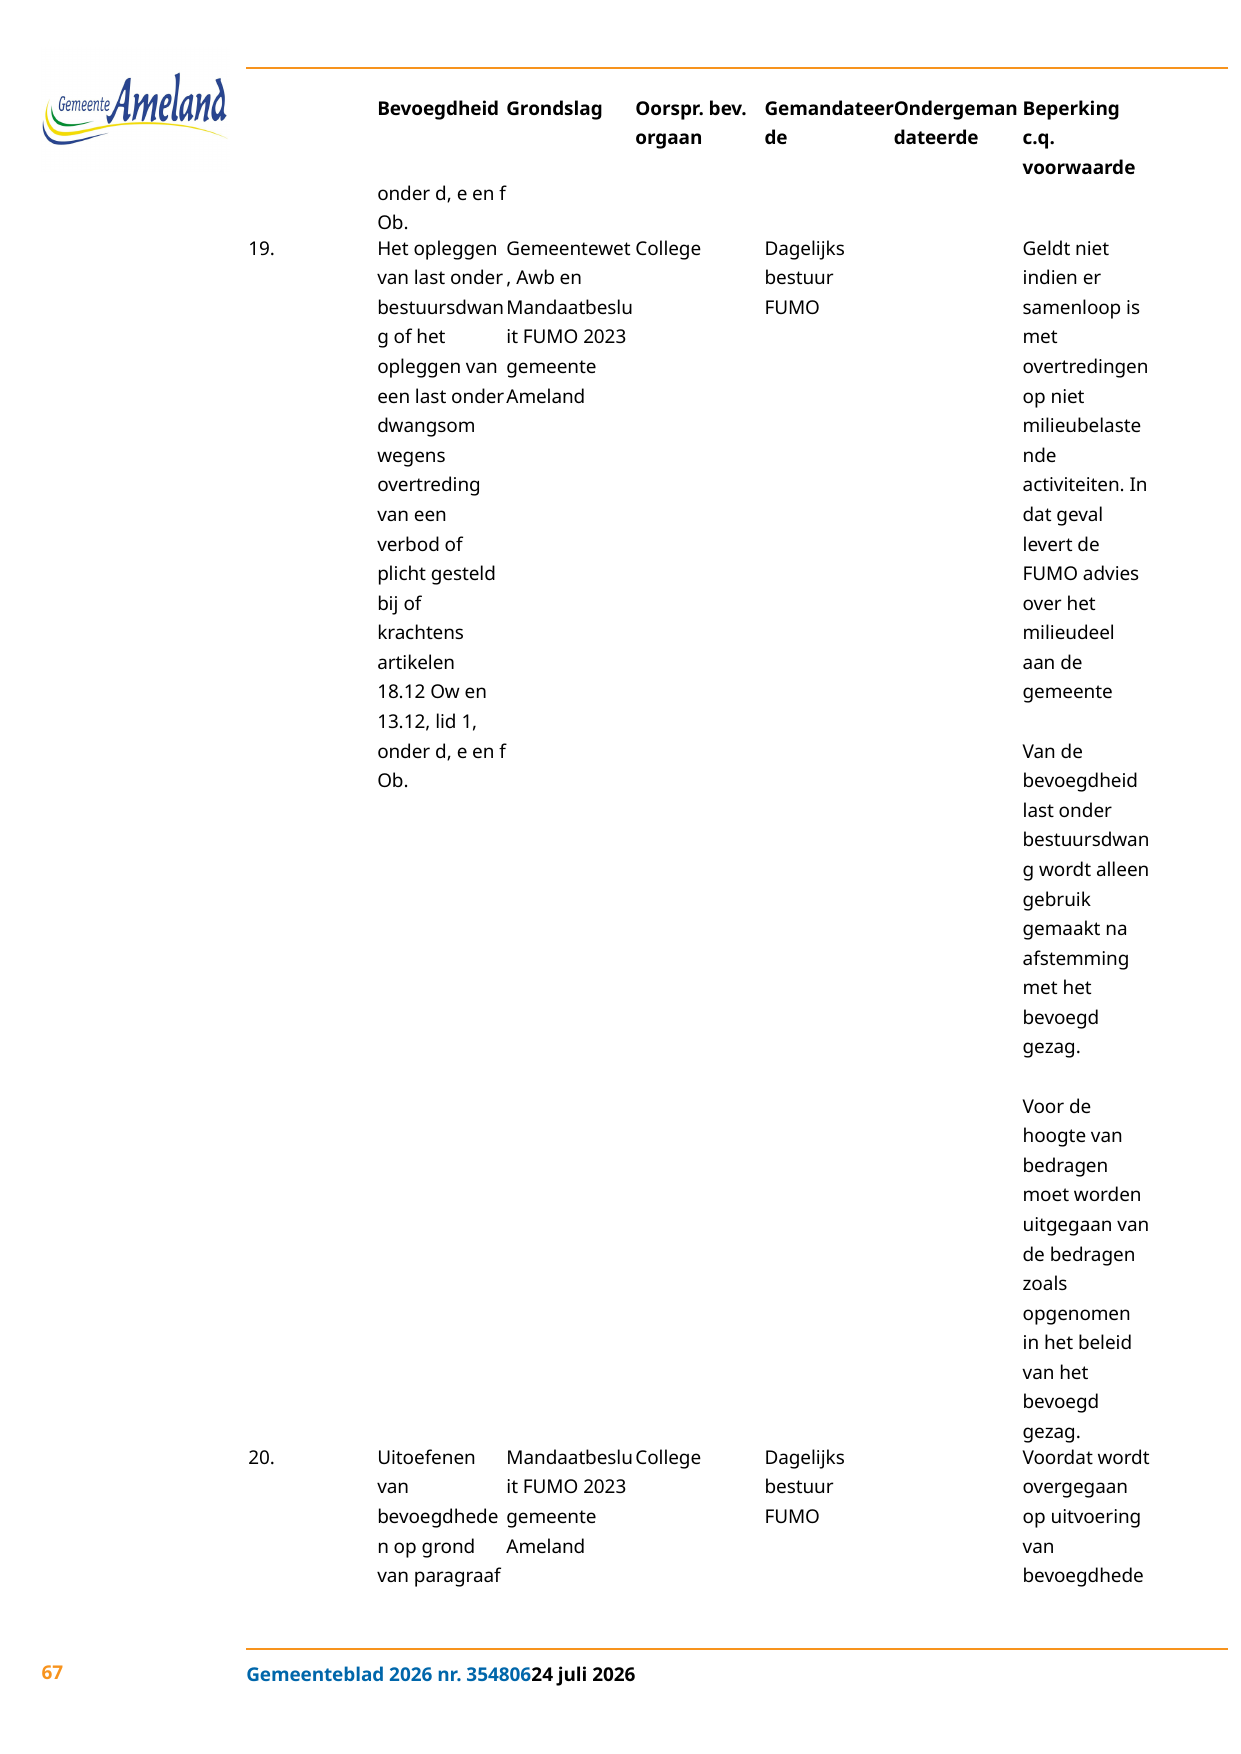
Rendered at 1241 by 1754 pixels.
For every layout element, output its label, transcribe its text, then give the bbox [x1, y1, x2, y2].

table_header Gemandateerde [764, 95, 893, 180]
table_header Oorspr. bev. orgaan [635, 95, 764, 180]
table_cell Het opleggen van last onder bestuursdwang of het opleggen van een last onder dwangsom wegens overtreding van een verbod of plicht gesteld bij of krachtens artikelen 18.12 Ow en 13.12, lid 1, onder d, e en f Ob. [377, 235, 506, 1444]
table_cell Mandaatbesluit FUMO 2023 gemeente Ameland [506, 1444, 635, 1588]
table_cell [506, 180, 635, 235]
table_cell [248, 180, 377, 235]
table_cell College [635, 1444, 764, 1588]
table_cell Gemeentewet, Awb en Mandaatbesluit FUMO 2023 gemeente Ameland [506, 235, 635, 1444]
table_header Ondergemandateerde [894, 95, 1022, 180]
table_cell [894, 1444, 1022, 1588]
table_cell [894, 235, 1022, 1444]
table_cell Dagelijks bestuur FUMO [764, 235, 893, 1444]
table_cell onder d, e en f Ob. [377, 180, 506, 235]
table_cell Dagelijks bestuur FUMO [764, 1444, 893, 1588]
table_cell [1023, 180, 1152, 235]
table_cell Voordat wordt overgegaan op uitvoering van bevoegdhede [1023, 1444, 1152, 1588]
table_cell College [635, 235, 764, 1444]
table_cell [764, 180, 893, 235]
table_header Grondslag [506, 95, 635, 180]
table_cell [894, 180, 1022, 235]
table_header [248, 95, 377, 180]
picture [41, 47, 231, 172]
table_cell Geldt niet indien er samenloop is met overtredingen op niet milieubelastende activiteiten. In dat geval levert de FUMO advies over het milieudeel aan de gemeente Van de bevoegdheid last onder bestuursdwang wordt alleen gebruik gemaakt na afstemming met het bevoegd gezag. Voor de hoogte van bedragen moet worden uitgegaan van de bedragen zoals opgenomen in het beleid van het bevoegd gezag. [1023, 235, 1152, 1444]
table_cell Uitoefenen van bevoegdheden op grond van paragraaf [377, 1444, 506, 1588]
table_cell [248, 235, 377, 1444]
table_header Beperking c.q. voorwaarde [1023, 95, 1152, 180]
table_header Bevoegdheid [377, 95, 506, 180]
table_cell [248, 1444, 377, 1588]
table_cell [635, 180, 764, 235]
